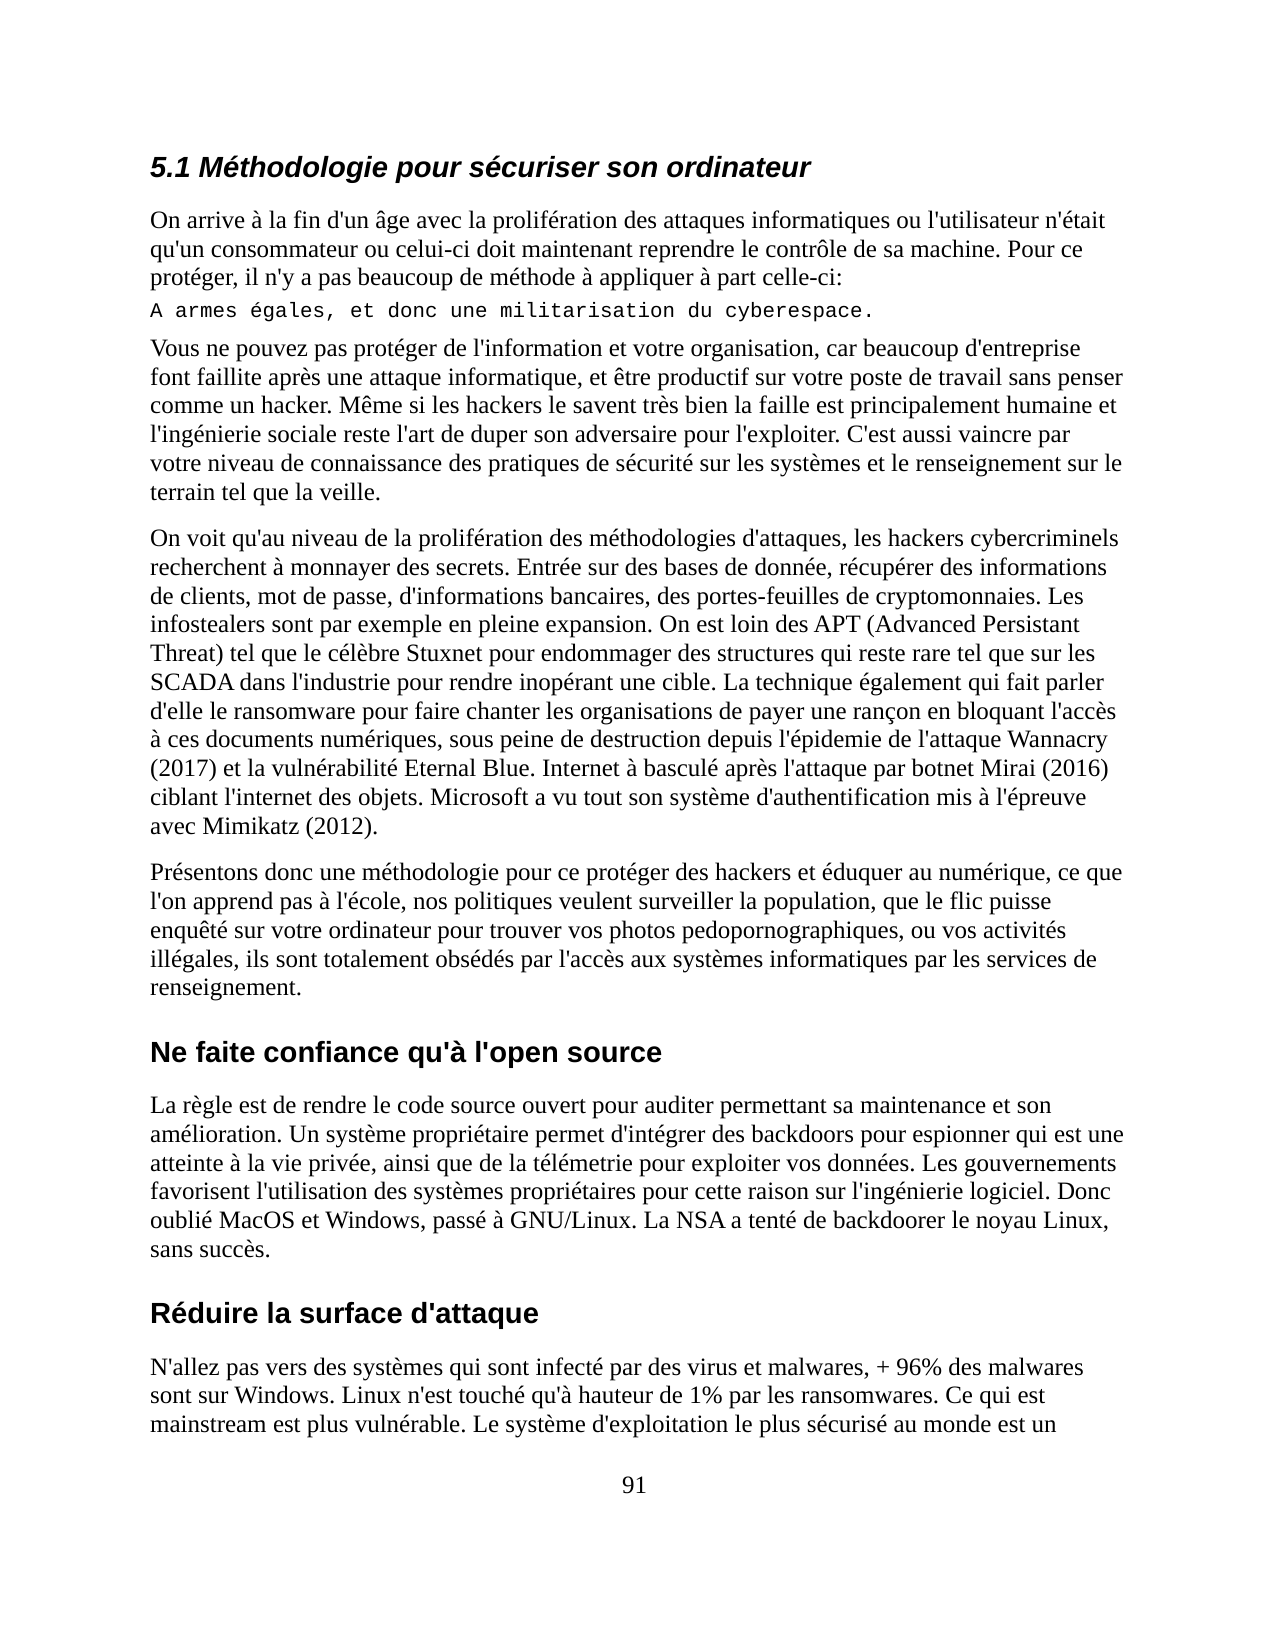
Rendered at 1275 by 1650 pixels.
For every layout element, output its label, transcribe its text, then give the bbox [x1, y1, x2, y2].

text On arrive à la fin d'un âge avec la prolifération des attaques informatiques ou l'utilisateur n'était qu'un consommateur ou celui-ci doit maintenant reprendre le contrôle de sa machine. Pour ce protéger, il n'y a pas beaucoup de méthode à appliquer à part celle-ci: [150, 205, 1125, 291]
text Présentons donc une méthodologie pour ce protéger des hackers et éduquer au numérique, ce que l'on apprend pas à l'école, nos politiques veulent surveiller la population, que le flic puisse enquêté sur votre ordinateur pour trouver vos photos pedopornographiques, ou vos activités illégales, ils sont totalement obsédés par l'accès aux systèmes informatiques par les services de renseignement. [150, 857, 1125, 1001]
text La règle est de rendre le code source ouvert pour auditer permettant sa maintenance et son amélioration. Un système propriétaire permet d'intégrer des backdoors pour espionner qui est une atteinte à la vie privée, ainsi que de la télémetrie pour exploiter vos données. Les gouvernements favorisent l'utilisation des systèmes propriétaires pour cette raison sur l'ingénierie logiciel. Donc oublié MacOS et Windows, passé à GNU/Linux. La NSA a tenté de backdoorer le noyau Linux, sans succès. [150, 1090, 1125, 1263]
subtitle Ne faite confiance qu'à l'open source [150, 1035, 1125, 1069]
text On voit qu'au niveau de la prolifération des méthodologies d'attaques, les hackers cybercriminels recherchent à monnayer des secrets. Entrée sur des bases de donnée, récupérer des informations de clients, mot de passe, d'informations bancaires, des portes-feuilles de cryptomonnaies. Les infostealers sont par exemple en pleine expansion. On est loin des APT (Advanced Persistant Threat) tel que le célèbre Stuxnet pour endommager des structures qui reste rare tel que sur les SCADA dans l'industrie pour rendre inopérant une cible. La technique également qui fait parler d'elle le ransomware pour faire chanter les organisations de payer une rançon en bloquant l'accès à ces documents numériques, sous peine de destruction depuis l'épidemie de l'attaque Wannacry (2017) et la vulnérabilité Eternal Blue. Internet à basculé après l'attaque par botnet Mirai (2016) ciblant l'internet des objets. Microsoft a vu tout son système d'authentification mis à l'épreuve avec Mimikatz (2012). [150, 523, 1125, 839]
subtitle Réduire la surface d'attaque [150, 1297, 1125, 1330]
text N'allez pas vers des systèmes qui sont infecté par des virus et malwares, + 96% des malwares sont sur Windows. Linux n'est touché qu'à hauteur de 1% par les ransomwares. Ce qui est mainstream est plus vulnérable. Le système d'exploitation le plus sécurisé au monde est un [150, 1352, 1125, 1438]
text Vous ne pouvez pas protéger de l'information et votre organisation, car beaucoup d'entreprise font faillite après une attaque informatique, et être productif sur votre poste de travail sans penser comme un hacker. Même si les hackers le savent très bien la faille est principalement humaine et l'ingénierie sociale reste l'art de duper son adversaire pour l'exploiter. C'est aussi vaincre par votre niveau de connaissance des pratiques de sécurité sur les systèmes et le renseignement sur le terrain tel que la veille. [150, 333, 1125, 505]
text A armes égales, et donc une militarisation du cyberespace. [150, 300, 1125, 324]
subtitle 5.1 Méthodologie pour sécuriser son ordinateur [150, 150, 1125, 183]
